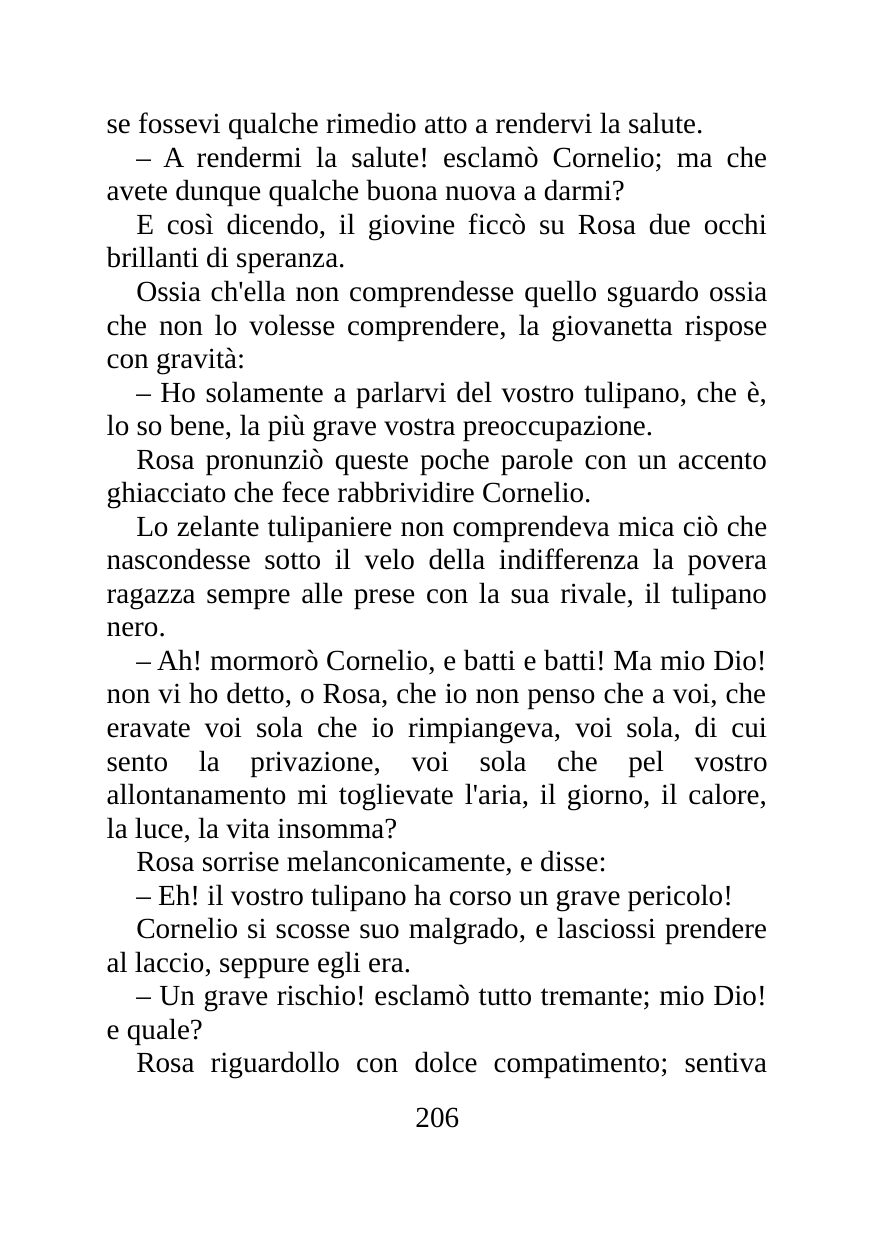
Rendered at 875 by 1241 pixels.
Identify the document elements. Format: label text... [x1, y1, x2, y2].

text ‒ Eh! il vostro tulipano ha corso un grave pericolo! [106, 878, 768, 911]
text ‒ A rendermi la salute! esclamò Cornelio; ma che avete dunque qualche buona nuova a darmi? [106, 140, 768, 207]
text Ossia ch'ella non comprendesse quello sguardo ossia che non lo volesse comprendere, la giovanetta rispose con gravità: [106, 274, 768, 375]
text Rosa riguardollo con dolce compatimento; sentiva [106, 1046, 768, 1079]
text Lo zelante tulipaniere non comprendeva mica ciò che nascondesse sotto il velo della indifferenza la povera ragazza sempre alle prese con la sua rivale, il tulipano nero. [106, 509, 768, 643]
text ‒ Ah! mormorò Cornelio, e batti e batti! Ma mio Dio! non vi ho detto, o Rosa, che io non penso che a voi, che eravate voi sola che io rimpiangeva, voi sola, di cui sento la privazione, voi sola che pel vostro allontanamento mi toglievate l'aria, il giorno, il calore, la luce, la vita insomma? [106, 643, 768, 844]
text E così dicendo, il giovine ficcò su Rosa due occhi brillanti di speranza. [106, 207, 768, 274]
text Cornelio si scosse suo malgrado, e lasciossi prendere al laccio, seppure egli era. [106, 911, 768, 978]
text Rosa sorrise melanconicamente, e disse: [106, 844, 768, 878]
text ‒ Un grave rischio! esclamò tutto tremante; mio Dio! e quale? [106, 978, 768, 1046]
text Rosa pronunziò queste poche parole con un accento ghiacciato che fece rabbrividire Cornelio. [106, 442, 768, 509]
text ‒ Ho solamente a parlarvi del vostro tulipano, che è, lo so bene, la più grave vostra preoccupazione. [106, 375, 768, 442]
text se fossevi qualche rimedio atto a rendervi la salute. [106, 106, 768, 140]
